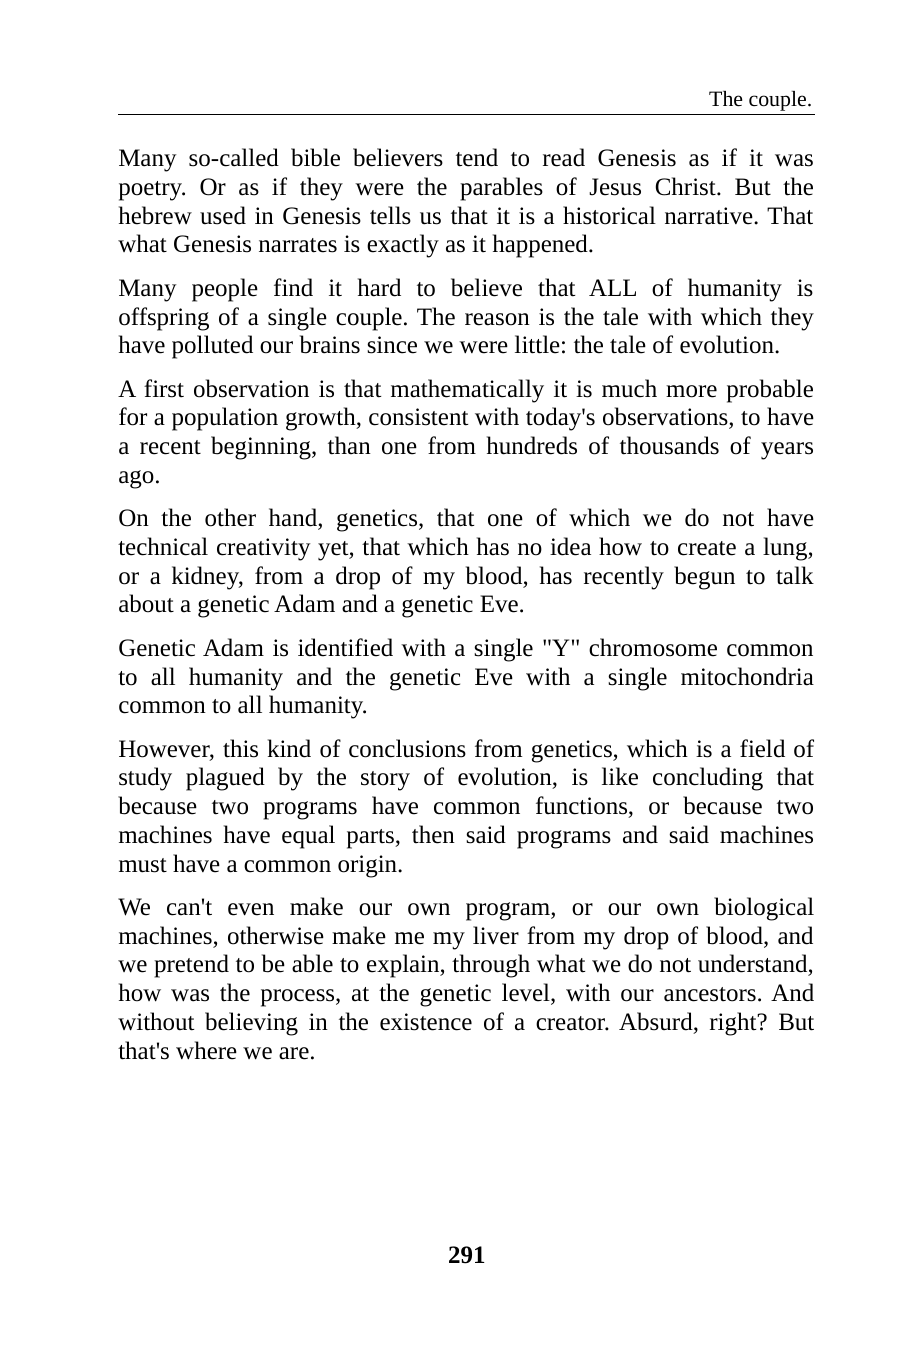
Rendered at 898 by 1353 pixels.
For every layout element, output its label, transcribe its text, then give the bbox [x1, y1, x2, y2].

text Many people find it hard to believe that ALL of humanity is offspring of a single couple. The reason is the tale with which they have polluted our brains since we were little: the tale of evolution. [118, 273, 815, 359]
text A first observation is that mathematically it is much more probable for a population growth, consistent with today's observations, to have a recent beginning, than one from hundreds of thousands of years ago. [118, 374, 815, 489]
text Many so-called bible believers tend to read Genesis as if it was poetry. Or as if they were the parables of Jesus Christ. But the hebrew used in Genesis tells us that it is a historical narrative. That what Genesis narrates is exactly as it happened. [118, 143, 815, 258]
text We can't even make our own program, or our own biological machines, otherwise make me my liver from my drop of blood, and we pretend to be able to explain, through what we do not understand, how was the process, at the genetic level, with our ancestors. And without believing in the existence of a creator. Absurd, right? But that's where we are. [118, 892, 815, 1064]
text Genetic Adam is identified with a single "Y" chromosome common to all humanity and the genetic Eve with a single mitochondria common to all humanity. [118, 633, 815, 719]
text On the other hand, genetics, that one of which we do not have technical creativity yet, that which has no idea how to create a lung, or a kidney, from a drop of my blood, has recently begun to talk about a genetic Adam and a genetic Eve. [118, 503, 815, 618]
text However, this kind of conclusions from genetics, which is a field of study plagued by the story of evolution, is like concluding that because two programs have common functions, or because two machines have equal parts, then said programs and said machines must have a common origin. [118, 734, 815, 877]
